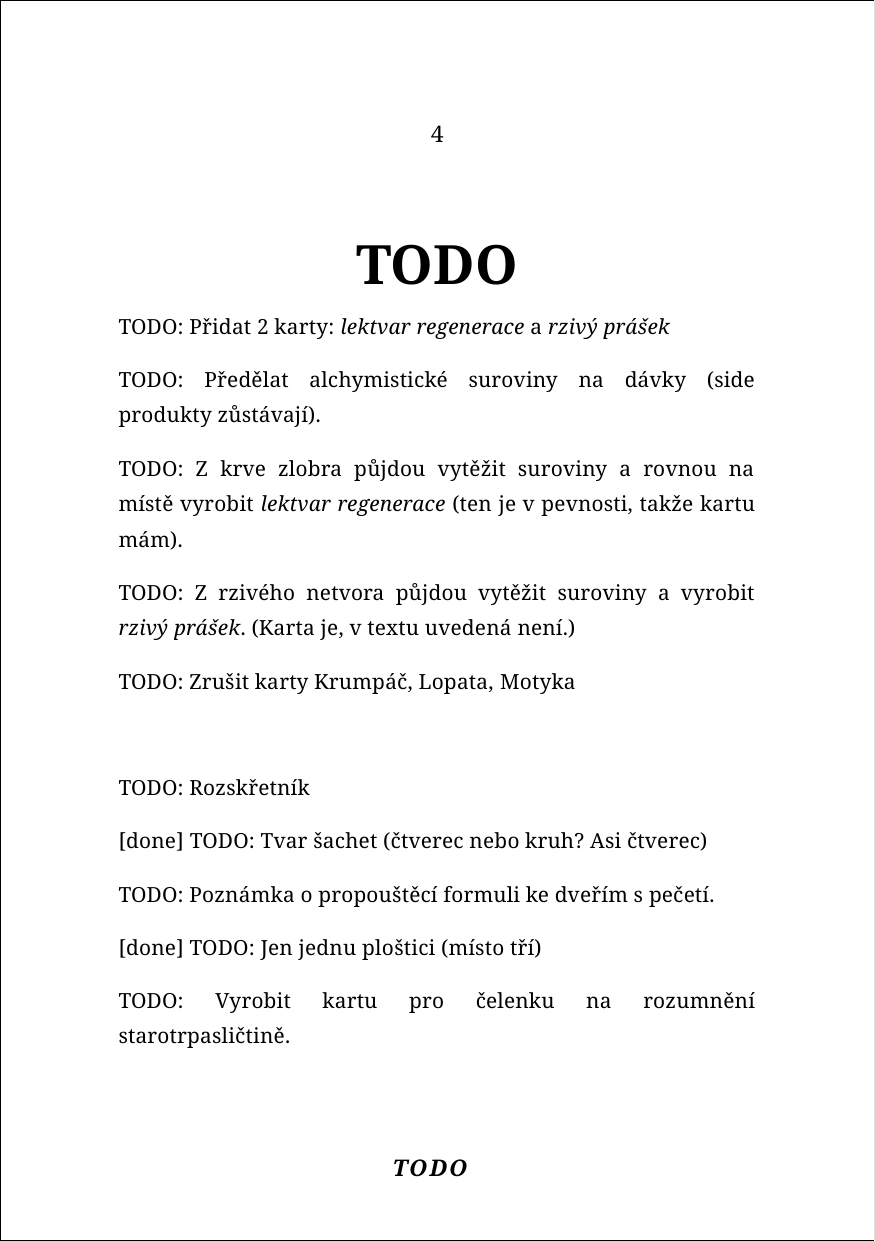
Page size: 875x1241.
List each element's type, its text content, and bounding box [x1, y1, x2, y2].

text TODO: Rozskřetník [118, 773, 756, 802]
text [done] TODO: Jen jednu ploštici (místo tří) [118, 933, 756, 961]
text TODO: Poznámka o propouštěcí formuli ke dveřím s pečetí. [118, 880, 756, 908]
text TODO: Z krve zlobra půjdou vytěžit suroviny a rovnou na místě vyrobit lektvar regenerace (ten je v pevnosti, takže kartu mám). [118, 454, 756, 553]
text TODO: Vyrobit kartu pro čelenku na rozumnění starotrpasličtině. [118, 986, 756, 1050]
text [done] TODO: Tvar šachet (čtverec nebo kruh? Asi čtverec) [118, 826, 756, 855]
text TODO: Předělat alchymistické suroviny na dávky (side produkty zůstávají). [118, 365, 756, 429]
subtitle TODO [118, 226, 756, 300]
text TODO: Přidat 2 karty: lektvar regenerace a rzivý prášek [118, 312, 756, 340]
text TODO: Zrušit karty Krumpáč, Lopata, Motyka [118, 667, 756, 695]
text TODO: Z rzivého netvora půjdou vytěžit suroviny a vyrobit rzivý prášek. (Karta je, v textu uvedená není.) [118, 578, 756, 642]
